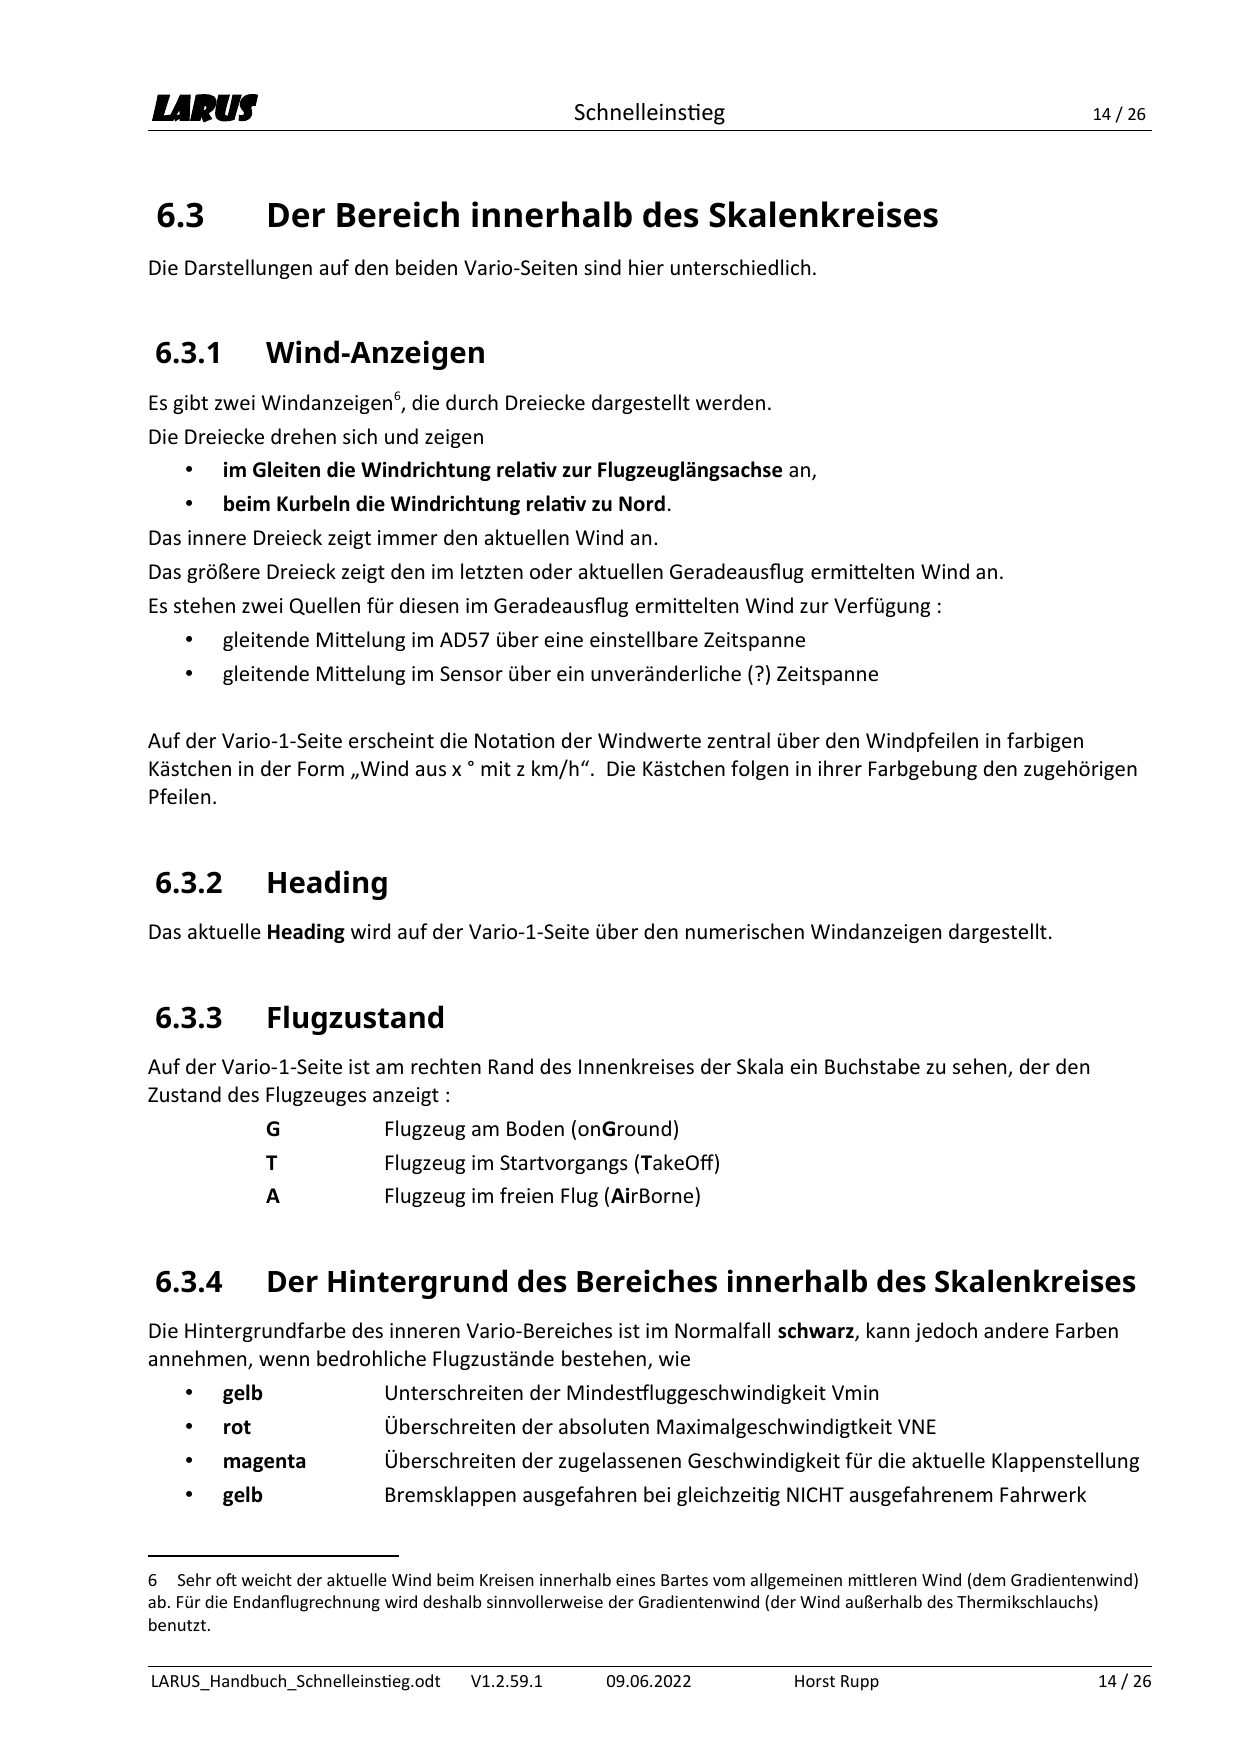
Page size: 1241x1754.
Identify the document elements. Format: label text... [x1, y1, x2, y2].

text Auf der Vario-1-Seite erscheint die Notation der Windwerte zentral über den Windpfeilen in farbigen Kästchen in der Form „Wind aus x ° mit z km/h“. Die Kästchen folgen in ihrer Farbgebung den zugehörigen Pfeilen. [148, 726, 1152, 811]
text Das innere Dreieck zeigt immer den aktuellen Wind an. [148, 523, 1152, 551]
text A Flugzeug im freien Flug (AirBorne) [148, 1182, 1152, 1210]
list rot Überschreiten der absoluten Maximalgeschwindigtkeit VNE [185, 1412, 1152, 1440]
list gelb Bremsklappen ausgefahren bei gleichzeitig NICHT ausgefahrenem Fahrwerk [185, 1480, 1152, 1508]
text T Flugzeug im Startvorgangs (TakeOff) [148, 1148, 1152, 1176]
text Es gibt zwei Windanzeigen, die durch Dreiecke dargestellt werden. [148, 388, 1152, 416]
text Die Hintergrundfarbe des inneren Vario-Bereiches ist im Normalfall schwarz, kann jedoch andere Farben annehmen, wenn bedrohliche Flugzustände bestehen, wie [148, 1316, 1152, 1372]
text Auf der Vario-1-Seite ist am rechten Rand des Innenkreises der Skala ein Buchstabe zu sehen, der den Zustand des Flugzeuges anzeigt : [148, 1052, 1152, 1108]
list beim Kurbeln die Windrichtung relativ zu Nord. [185, 489, 1152, 517]
list im Gleiten die Windrichtung relativ zur Flugzeuglängsachse an, [185, 456, 1152, 484]
list gelb Unterschreiten der Mindestfluggeschwindigkeit Vmin [185, 1378, 1152, 1406]
subtitle Wind-Anzeigen [148, 332, 1152, 372]
text Die Dreiecke drehen sich und zeigen [148, 422, 1152, 450]
subtitle Heading [148, 862, 1152, 902]
list gleitende Mittelung im Sensor über ein unveränderliche (?) Zeitspanne [185, 659, 1152, 687]
text G Flugzeug am Boden (onGround) [148, 1114, 1152, 1142]
text Das aktuelle Heading wird auf der Vario-1-Seite über den numerischen Windanzeigen dargestellt. [148, 917, 1152, 945]
subtitle Der Bereich innerhalb des Skalenkreises [148, 162, 1152, 238]
text Die Darstellungen auf den beiden Vario-Seiten sind hier unterschiedlich. [148, 253, 1152, 281]
text Das größere Dreieck zeigt den im letzten oder aktuellen Geradeausflug ermittelten Wind an. [148, 557, 1152, 585]
text Es stehen zwei Quellen für diesen im Geradeausflug ermittelten Wind zur Verfügung : [148, 591, 1152, 619]
text Sehr oft weicht der aktuelle Wind beim Kreisen innerhalb eines Bartes vom allgemeinen mittleren Wind (dem Gradientenwind) ab. Für die Endanflugrechnung wird deshalb sinnvollerweise der Gradientenwind (der Wind außerhalb des Thermikschlauchs) benutzt. [148, 1568, 1152, 1637]
subtitle Flugzustand [148, 997, 1152, 1037]
list gleitende Mittelung im AD57 über eine einstellbare Zeitspanne [185, 625, 1152, 653]
list magenta Überschreiten der zugelassenen Geschwindigkeit für die aktuelle Klappenstellung [185, 1446, 1152, 1474]
subtitle Der Hintergrund des Bereiches innerhalb des Skalenkreises [148, 1261, 1152, 1301]
